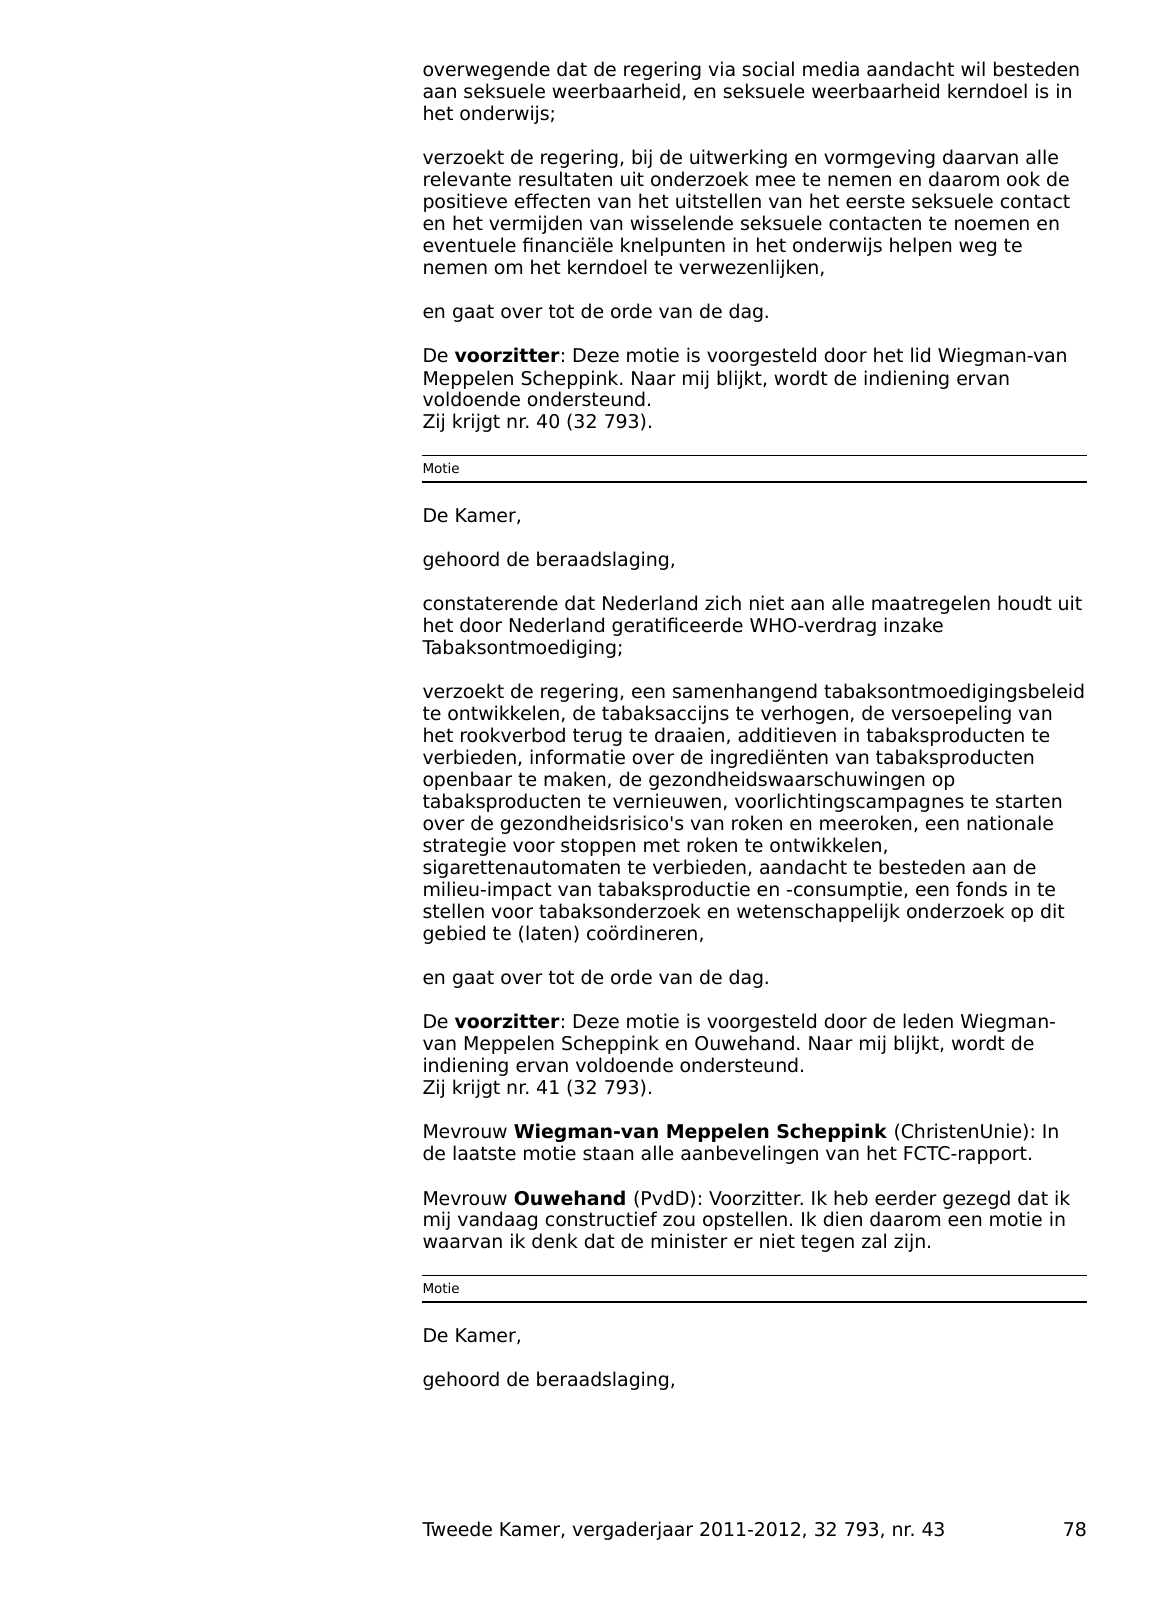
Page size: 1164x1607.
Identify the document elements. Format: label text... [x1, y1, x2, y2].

text verzoekt de regering, bij de uitwerking en vormgeving daarvan alle relevante resultaten uit onderzoek mee te nemen en daarom ook de positieve effecten van het uitstellen van het eerste seksuele contact en het vermijden van wisselende seksuele contacten te noemen en eventuele financiële knelpunten in het onderwijs helpen weg te nemen om het kerndoel te verwezenlijken, [422, 147, 1087, 279]
text De voorzitter: Deze motie is voorgesteld door de leden Wiegman-van Meppelen Scheppink en Ouwehand. Naar mij blijkt, wordt de indiening ervan voldoende ondersteund. [422, 1011, 1087, 1077]
text gehoord de beraadslaging, [422, 549, 1087, 571]
table_header Motie [422, 456, 1087, 481]
text Mevrouw Wiegman-van Meppelen Scheppink (ChristenUnie): In de laatste motie staan alle aanbevelingen van het FCTC-rapport. [422, 1121, 1087, 1165]
text Zij krijgt nr. 40 (32 793). [422, 411, 1087, 433]
text Mevrouw Ouwehand (PvdD): Voorzitter. Ik heb eerder gezegd dat ik mij vandaag constructief zou opstellen. Ik dien daarom een motie in waarvan ik denk dat de minister er niet tegen zal zijn. [422, 1187, 1087, 1253]
text en gaat over tot de orde van de dag. [422, 301, 1087, 323]
text overwegende dat de regering via social media aandacht wil besteden aan seksuele weerbaarheid, en seksuele weerbaarheid kerndoel is in het onderwijs; [422, 59, 1087, 125]
text Zij krijgt nr. 41 (32 793). [422, 1077, 1087, 1099]
text constaterende dat Nederland zich niet aan alle maatregelen houdt uit het door Nederland geratificeerde WHO-verdrag inzake Tabaksontmoediging; [422, 593, 1087, 659]
text verzoekt de regering, een samenhangend tabaksontmoedigingsbeleid te ontwikkelen, de tabaksaccijns te verhogen, de versoepeling van het rookverbod terug te draaien, additieven in tabaksproducten te verbieden, informatie over de ingrediënten van tabaksproducten openbaar te maken, de gezondheidswaarschuwingen op tabaksproducten te vernieuwen, voorlichtingscampagnes te starten over de gezondheidsrisico's van roken en meeroken, een nationale strategie voor stoppen met roken te ontwikkelen, sigarettenautomaten te verbieden, aandacht te besteden aan de milieu-impact van tabaksproductie en -consumptie, een fonds in te stellen voor tabaksonderzoek en wetenschappelijk onderzoek op dit gebied te (laten) coördineren, [422, 681, 1087, 945]
text De Kamer, [422, 1324, 1087, 1347]
text De Kamer, [422, 504, 1087, 527]
text De voorzitter: Deze motie is voorgesteld door het lid Wiegman-van Meppelen Scheppink. Naar mij blijkt, wordt de indiening ervan voldoende ondersteund. [422, 345, 1087, 411]
table_header Motie [422, 1276, 1087, 1301]
text en gaat over tot de orde van de dag. [422, 967, 1087, 989]
text gehoord de beraadslaging, [422, 1369, 1087, 1391]
